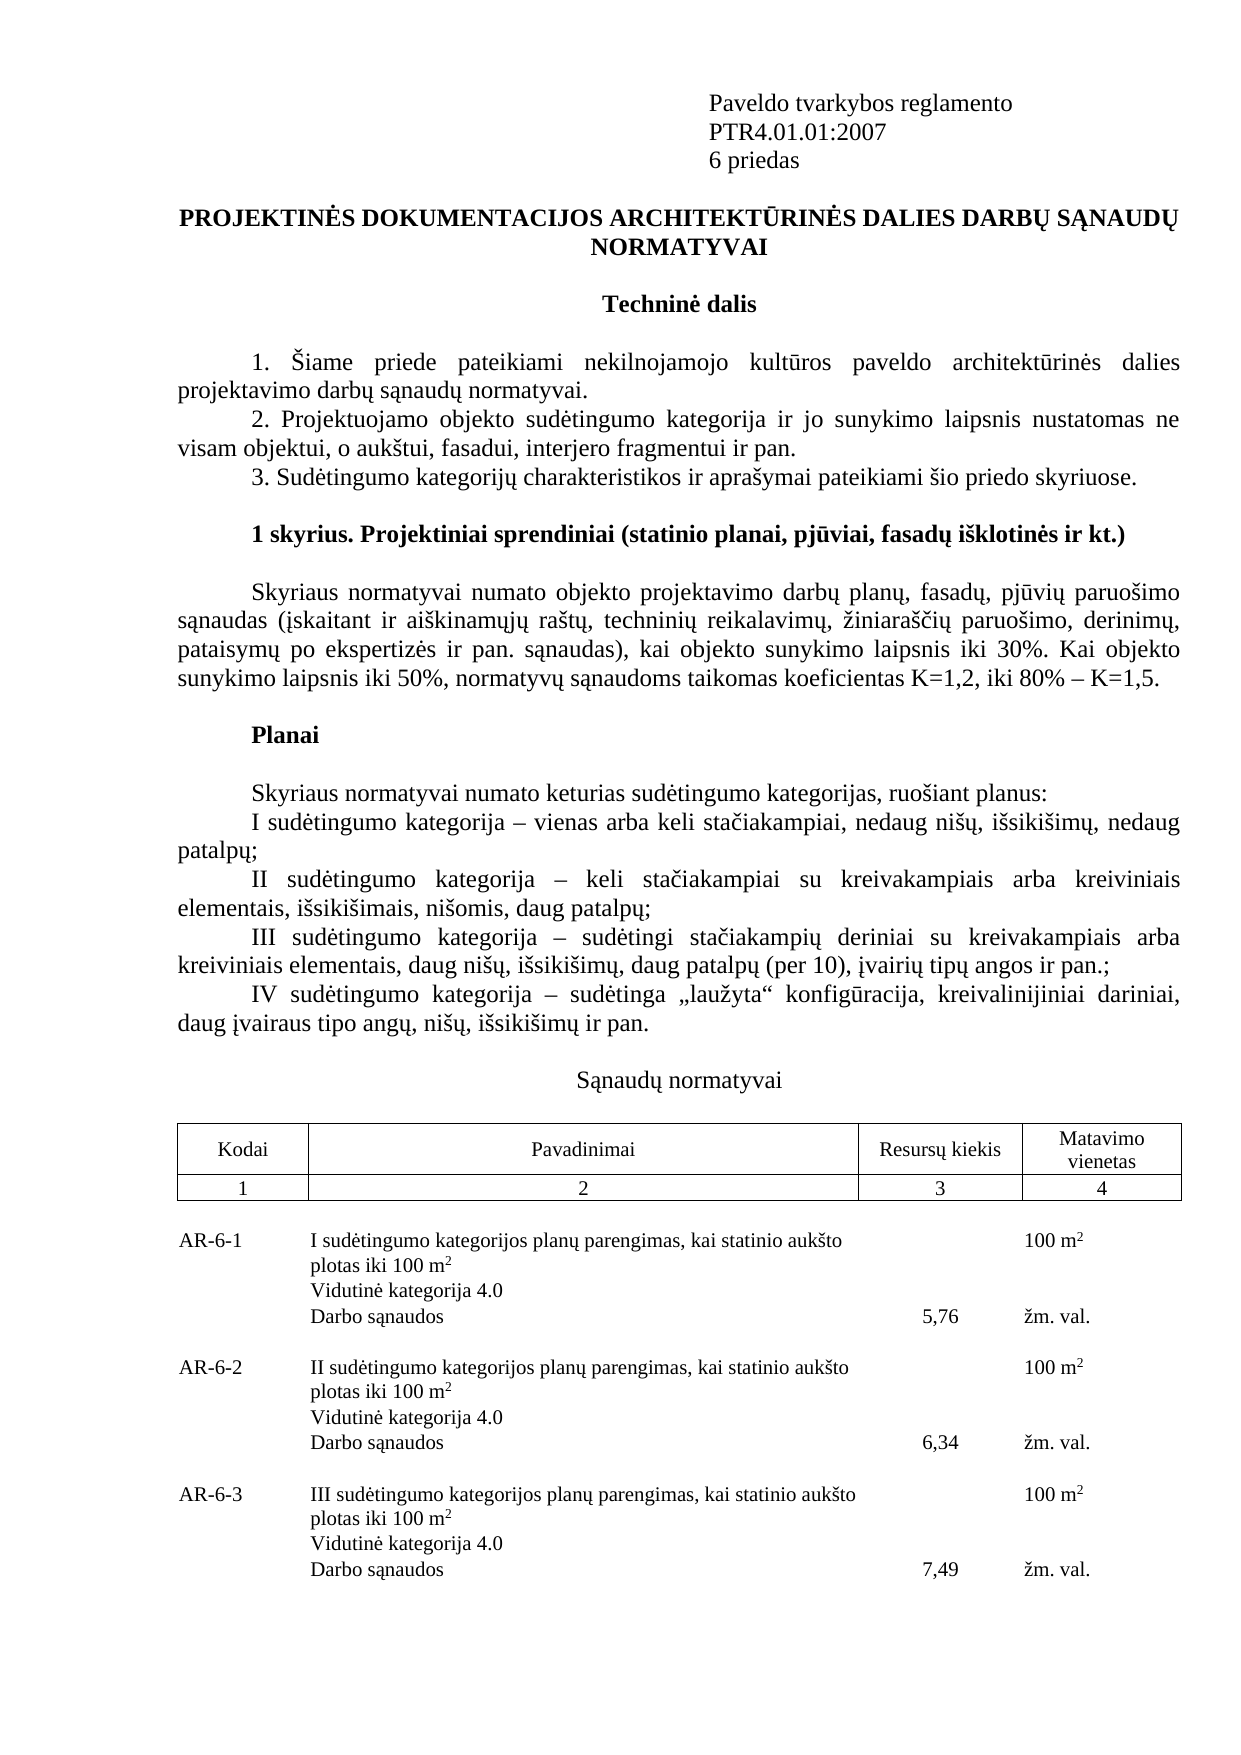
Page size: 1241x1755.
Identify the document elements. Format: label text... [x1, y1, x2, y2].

text Paveldo tvarkybos reglamento [177, 88, 1181, 117]
text PROJEKTINĖS DOKUMENTACIJOS ARCHITEKTŪRINĖS DALIES DARBŲ SĄNAUDŲ NORMATYVAI [177, 203, 1181, 260]
table_cell [177, 1201, 309, 1227]
table_cell 6,34 [858, 1429, 1022, 1454]
table_cell [858, 1227, 1022, 1277]
table_cell Vidutinė kategorija 4.0 [309, 1277, 858, 1302]
table_cell [309, 1581, 858, 1607]
table_cell žm. val. [1023, 1555, 1181, 1581]
table_cell 3 [859, 1175, 1022, 1200]
table_cell I sudėtingumo kategorijos planų parengimas, kai statinio aukšto plotas iki 100 m2 [309, 1227, 858, 1277]
table_cell AR-6-3 [177, 1480, 309, 1530]
table_cell [177, 1555, 309, 1581]
table_cell III sudėtingumo kategorijos planų parengimas, kai statinio aukšto plotas iki 100 m2 [309, 1480, 858, 1530]
table_cell [1023, 1328, 1181, 1353]
text Sąnaudų normatyvai [177, 1065, 1181, 1094]
text 3. Sudėtingumo kategorijų charakteristikos ir aprašymai pateikiami šio priedo skyriuose. [177, 462, 1181, 490]
table_cell AR-6-1 [177, 1227, 309, 1277]
table_cell Darbo sąnaudos [309, 1555, 858, 1581]
table_cell [309, 1328, 858, 1353]
table_header Kodai [178, 1124, 308, 1173]
text Techninė dalis [177, 289, 1181, 318]
table_cell [177, 1328, 309, 1353]
table_cell [309, 1454, 858, 1480]
table_cell [858, 1277, 1022, 1302]
table_cell [858, 1403, 1022, 1429]
table_cell Darbo sąnaudos [309, 1429, 858, 1454]
table_cell AR-6-2 [177, 1354, 309, 1403]
table_cell [1023, 1403, 1181, 1429]
table_cell II sudėtingumo kategorijos planų parengimas, kai statinio aukšto plotas iki 100 m2 [309, 1354, 858, 1403]
table_cell [858, 1201, 1022, 1227]
table_cell 100 m2 [1023, 1354, 1181, 1403]
text III sudėtingumo kategorija – sudėtingi stačiakampių deriniai su kreivakampiais arba kreiviniais elementais, daug nišų, išsikišimų, daug patalpų (per 10), įvairių tipų angos ir pan.; [177, 922, 1181, 979]
table_cell [1023, 1581, 1181, 1607]
table_cell [177, 1530, 309, 1555]
table_cell [1023, 1530, 1181, 1555]
table_cell Vidutinė kategorija 4.0 [309, 1530, 858, 1555]
table_cell [177, 1277, 309, 1302]
table_cell 7,49 [858, 1555, 1022, 1581]
table_cell [177, 1403, 309, 1429]
table_cell [1023, 1454, 1181, 1480]
table_cell [858, 1581, 1022, 1607]
text IV sudėtingumo kategorija – sudėtinga „laužyta“ konfigūracija, kreivalinijiniai dariniai, daug įvairaus tipo angų, nišų, išsikišimų ir pan. [177, 979, 1181, 1037]
table_cell žm. val. [1023, 1302, 1181, 1328]
table_cell 5,76 [858, 1302, 1022, 1328]
text PTR4.01.01:2007 [177, 117, 1181, 145]
table_cell Vidutinė kategorija 4.0 [309, 1403, 858, 1429]
table_cell [177, 1302, 309, 1328]
table_cell [858, 1454, 1022, 1480]
table_cell [1023, 1201, 1181, 1227]
table_header Resursų kiekis [859, 1124, 1022, 1173]
table_cell [177, 1581, 309, 1607]
table_cell [858, 1530, 1022, 1555]
table_cell [858, 1328, 1022, 1353]
table_cell [309, 1201, 858, 1227]
text 1 skyrius. Projektiniai sprendiniai (statinio planai, pjūviai, fasadų išklotinės ir kt.) [177, 519, 1181, 548]
text 6 priedas [177, 145, 1181, 174]
text 1. Šiame priede pateikiami nekilnojamojo kultūros paveldo architektūrinės dalies projektavimo darbų sąnaudų normatyvai. [177, 347, 1181, 404]
text I sudėtingumo kategorija – vienas arba keli stačiakampiai, nedaug nišų, išsikišimų, nedaug patalpų; [177, 807, 1181, 864]
table_cell [858, 1354, 1022, 1403]
text II sudėtingumo kategorija – keli stačiakampiai su kreivakampiais arba kreiviniais elementais, išsikišimais, nišomis, daug patalpų; [177, 864, 1181, 922]
table_cell Darbo sąnaudos [309, 1302, 858, 1328]
table_cell 100 m2 [1023, 1480, 1181, 1530]
table_cell [177, 1429, 309, 1454]
text Planai [177, 720, 1181, 749]
table_cell 2 [309, 1175, 858, 1200]
table_cell 100 m2 [1023, 1227, 1181, 1277]
table_cell žm. val. [1023, 1429, 1181, 1454]
table_header Matavimo vienetas [1023, 1124, 1181, 1173]
text 2. Projektuojamo objekto sudėtingumo kategorija ir jo sunykimo laipsnis nustatomas ne visam objektui, o aukštui, fasadui, interjero fragmentui ir pan. [177, 404, 1181, 462]
table_header Pavadinimai [309, 1124, 858, 1173]
table_cell 4 [1023, 1175, 1181, 1200]
table_cell [177, 1454, 309, 1480]
table_cell [1023, 1277, 1181, 1302]
table_cell 1 [178, 1175, 308, 1200]
text Skyriaus normatyvai numato keturias sudėtingumo kategorijas, ruošiant planus: [177, 778, 1181, 807]
table_cell [858, 1480, 1022, 1530]
text Skyriaus normatyvai numato objekto projektavimo darbų planų, fasadų, pjūvių paruošimo sąnaudas (įskaitant ir aiškinamųjų raštų, techninių reikalavimų, žiniaraščių paruošimo, derinimų, pataisymų po ekspertizės ir pan. sąnaudas), kai objekto sunykimo laipsnis iki 30%. Kai objekto sunykimo laipsnis iki 50%, normatyvų sąnaudoms taikomas koeficientas K=1,2, iki 80% – K=1,5. [177, 577, 1181, 692]
